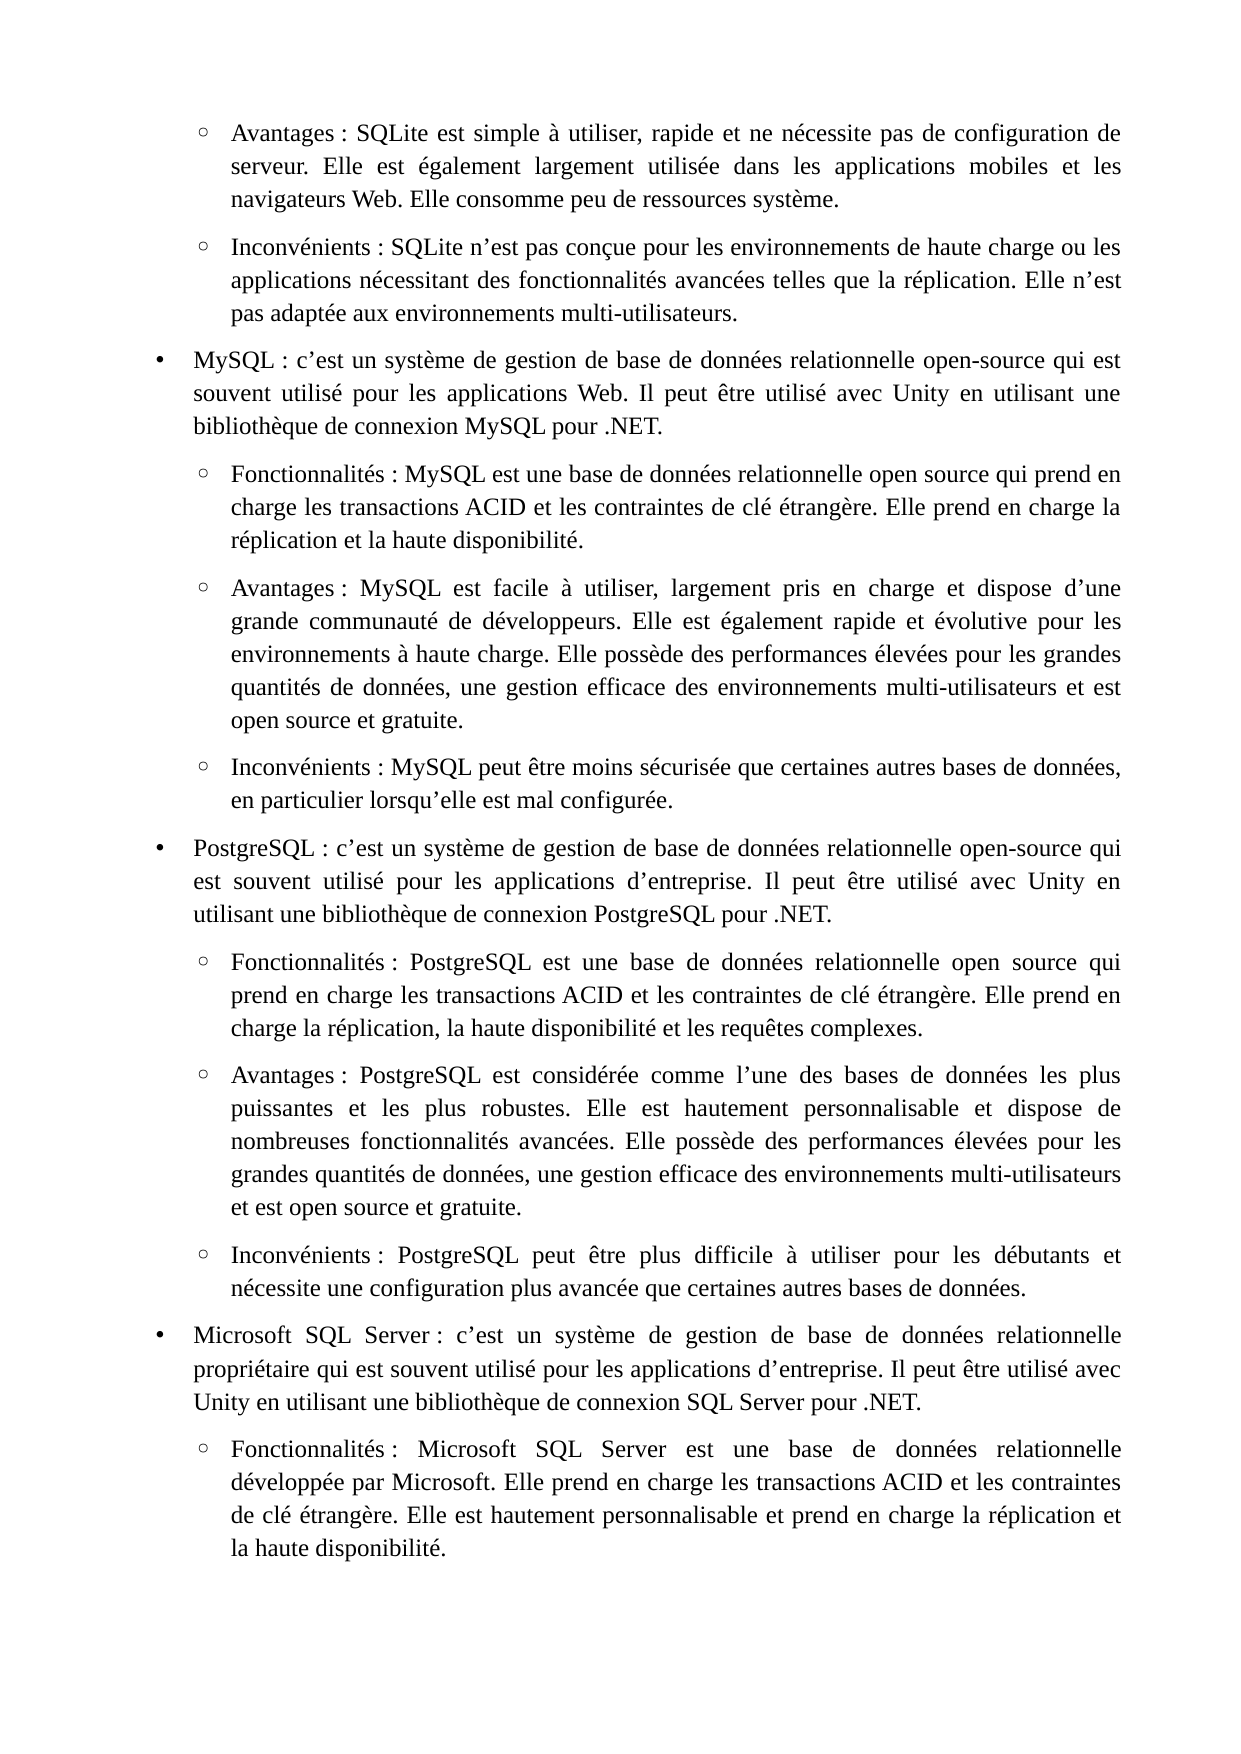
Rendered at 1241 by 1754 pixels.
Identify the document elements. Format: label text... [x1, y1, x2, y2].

list Fonctionnalités : MySQL est une base de données relationnelle open source qui prend en charge les transactions ACID et les contraintes de clé étrangère. Elle prend en charge la réplication et la haute disponibilité. [193, 459, 1122, 554]
list Inconvénients : PostgreSQL peut être plus difficile à utiliser pour les débutants et nécessite une configuration plus avancée que certaines autres bases de données. [193, 1240, 1122, 1302]
list PostgreSQL : c’est un système de gestion de base de données relationnelle open-source qui est souvent utilisé pour les applications d’entreprise. Il peut être utilisé avec Unity en utilisant une bibliothèque de connexion PostgreSQL pour .NET. [156, 833, 1122, 928]
list Microsoft SQL Server : c’est un système de gestion de base de données relationnelle propriétaire qui est souvent utilisé pour les applications d’entreprise. Il peut être utilisé avec Unity en utilisant une bibliothèque de connexion SQL Server pour .NET. [156, 1321, 1122, 1415]
list Fonctionnalités : Microsoft SQL Server est une base de données relationnelle développée par Microsoft. Elle prend en charge les transactions ACID et les contraintes de clé étrangère. Elle est hautement personnalisable et prend en charge la réplication et la haute disponibilité. [193, 1434, 1122, 1562]
list Avantages : SQLite est simple à utiliser, rapide et ne nécessite pas de configuration de serveur. Elle est également largement utilisée dans les applications mobiles et les navigateurs Web. Elle consomme peu de ressources système. [193, 118, 1122, 213]
list Inconvénients : SQLite n’est pas conçue pour les environnements de haute charge ou les applications nécessitant des fonctionnalités avancées telles que la réplication. Elle n’est pas adaptée aux environnements multi-utilisateurs. [193, 232, 1122, 327]
list MySQL : c’est un système de gestion de base de données relationnelle open-source qui est souvent utilisé pour les applications Web. Il peut être utilisé avec Unity en utilisant une bibliothèque de connexion MySQL pour .NET. [156, 345, 1122, 440]
list Fonctionnalités : PostgreSQL est une base de données relationnelle open source qui prend en charge les transactions ACID et les contraintes de clé étrangère. Elle prend en charge la réplication, la haute disponibilité et les requêtes complexes. [193, 947, 1122, 1041]
list Avantages : MySQL est facile à utiliser, largement pris en charge et dispose d’une grande communauté de développeurs. Elle est également rapide et évolutive pour les environnements à haute charge. Elle possède des performances élevées pour les grandes quantités de données, une gestion efficace des environnements multi-utilisateurs et est open source et gratuite. [193, 573, 1122, 733]
list Avantages : PostgreSQL est considérée comme l’une des bases de données les plus puissantes et les plus robustes. Elle est hautement personnalisable et dispose de nombreuses fonctionnalités avancées. Elle possède des performances élevées pour les grandes quantités de données, une gestion efficace des environnements multi-utilisateurs et est open source et gratuite. [193, 1060, 1122, 1221]
list Inconvénients : MySQL peut être moins sécurisée que certaines autres bases de données, en particulier lorsqu’elle est mal configurée. [193, 752, 1122, 814]
